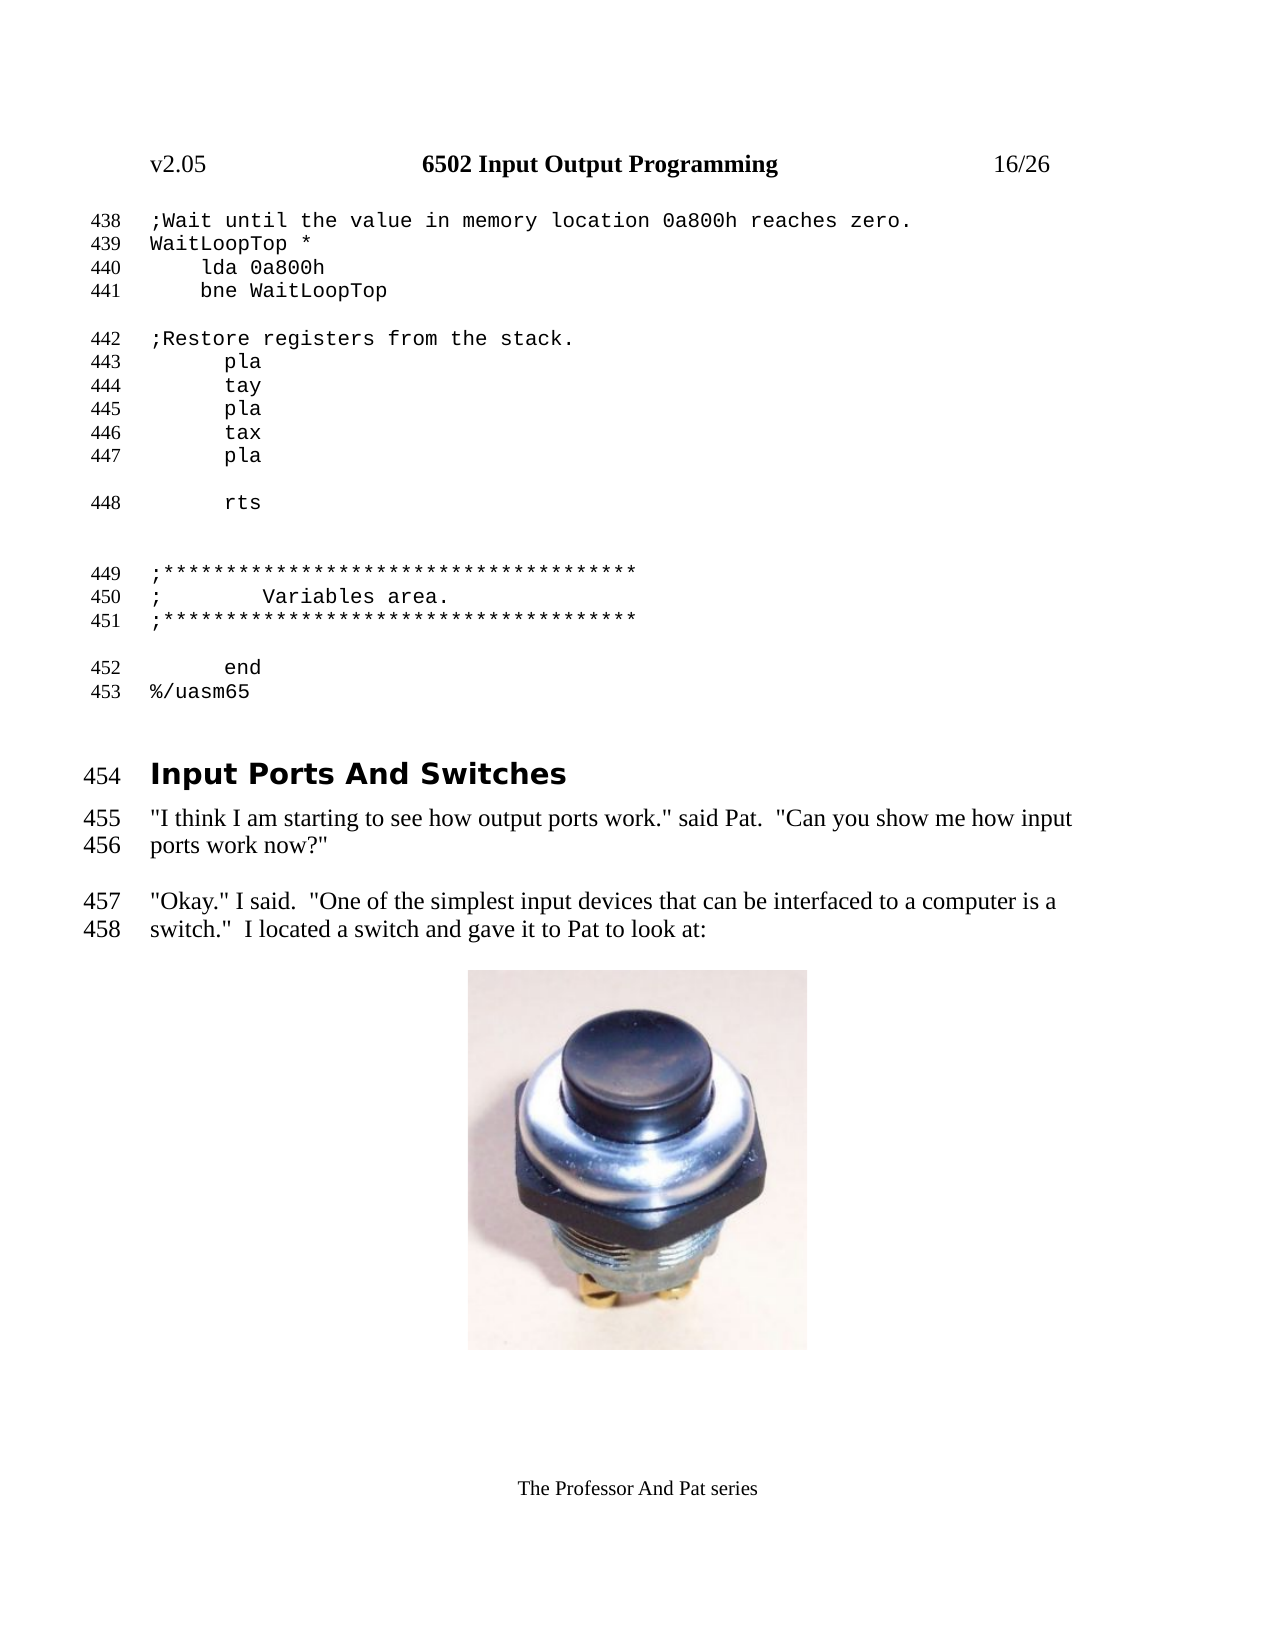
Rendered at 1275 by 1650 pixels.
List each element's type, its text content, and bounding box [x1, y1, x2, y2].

text ;************************************** [150, 610, 1125, 634]
text ;************************************** [150, 563, 1125, 587]
text tay [150, 375, 1125, 398]
text pla [150, 445, 1125, 469]
text rts [150, 492, 1125, 516]
text ;Restore registers from the stack. [150, 328, 1125, 351]
text "Okay." I said. "One of the simplest input devices that can be interfaced to a computer is a switch." I located a switch and gave it to Pat to look at: [150, 887, 1125, 942]
text pla [150, 398, 1125, 422]
text pla [150, 351, 1125, 375]
text ;Wait until the value in memory location 0a800h reaches zero. [150, 210, 1125, 233]
text "I think I am starting to see how output ports work." said Pat. "Can you show me how input ports work now?" [150, 804, 1125, 859]
text %/uasm65 [150, 681, 1125, 704]
text end [150, 657, 1125, 681]
text bne WaitLoopTop [150, 281, 1125, 304]
text tax [150, 422, 1125, 445]
subtitle Input Ports And Switches [150, 757, 1125, 791]
text WaitLoopTop * [150, 233, 1125, 257]
text ; Variables area. [150, 587, 1125, 610]
picture [467, 970, 808, 1350]
text lda 0a800h [150, 257, 1125, 281]
